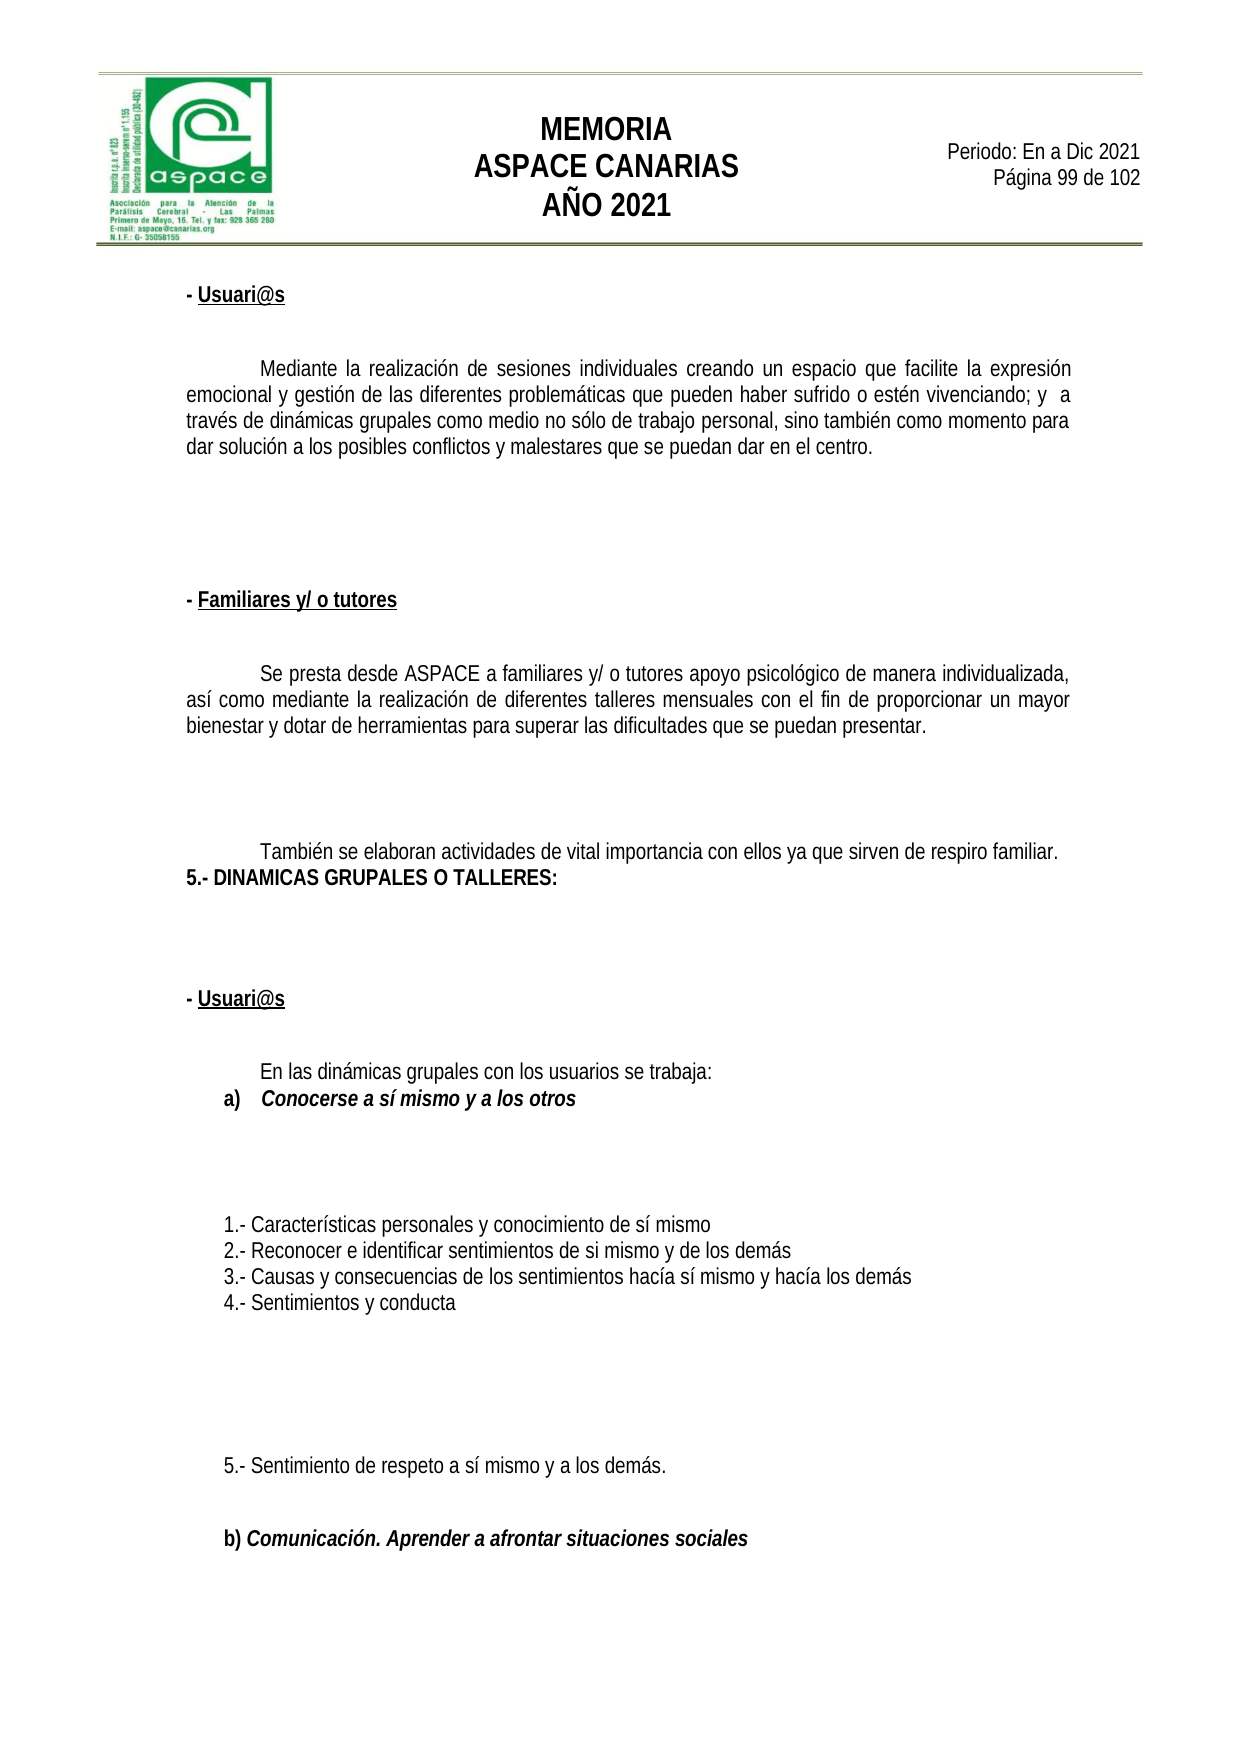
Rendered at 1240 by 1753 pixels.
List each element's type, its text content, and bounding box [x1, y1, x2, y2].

text - Usuari@s [186, 985, 302, 1011]
text Mediante la realización de sesiones individuales creando un espacio que facilite la expresión [260, 355, 1187, 381]
text emocional y gestión de las diferentes problemáticas que pueden haber sufrido o estén vivenciando; y a [186, 381, 1187, 407]
text MEMORIA [540, 109, 771, 147]
text bienestar y dotar de herramientas para superar las dificultades que se puedan presentar. [186, 712, 1187, 738]
text a) Conocerse a sí mismo y a los otros [224, 1085, 769, 1111]
text dar solución a los posibles conflictos y malestares que se puedan dar en el centro. [186, 433, 1187, 459]
text En las dinámicas grupales con los usuarios se trabaja: [260, 1059, 769, 1085]
text - Usuari@s [186, 282, 302, 308]
text Periodo: En a Dic 2021 [947, 139, 1157, 165]
picture [96, 66, 1143, 259]
text AÑO 2021 [542, 186, 771, 223]
text 5.- DINAMICAS GRUPALES O TALLERES: [186, 864, 1172, 891]
text 2.- Reconocer e identificar sentimientos de si mismo y de los demás [224, 1237, 999, 1263]
text través de dinámicas grupales como medio no sólo de trabajo personal, sino también como momento para [186, 407, 1187, 433]
text b) Comunicación. Aprender a afrontar situaciones sociales [223, 1526, 811, 1552]
text 4.- Sentimientos y conducta [224, 1289, 999, 1316]
text Se presta desde ASPACE a familiares y/ o tutores apoyo psicológico de manera individualizada, [260, 660, 1187, 686]
text así como mediante la realización de diferentes talleres mensuales con el fin de proporcionar un mayor [186, 686, 1187, 712]
text ASPACE CANARIAS [473, 147, 771, 186]
text También se elaboran actividades de vital importancia con ellos ya que sirven de respiro familiar. [260, 838, 1172, 864]
text 5.- Sentimiento de respeto a sí mismo y a los demás. [223, 1452, 715, 1478]
text - Familiares y/ o tutores [186, 586, 414, 613]
text 1.- Características personales y conocimiento de sí mismo [224, 1211, 999, 1237]
text Página 99 de 102 [993, 165, 1157, 191]
text 3.- Causas y consecuencias de los sentimientos hacía sí mismo y hacía los demás [224, 1263, 999, 1289]
